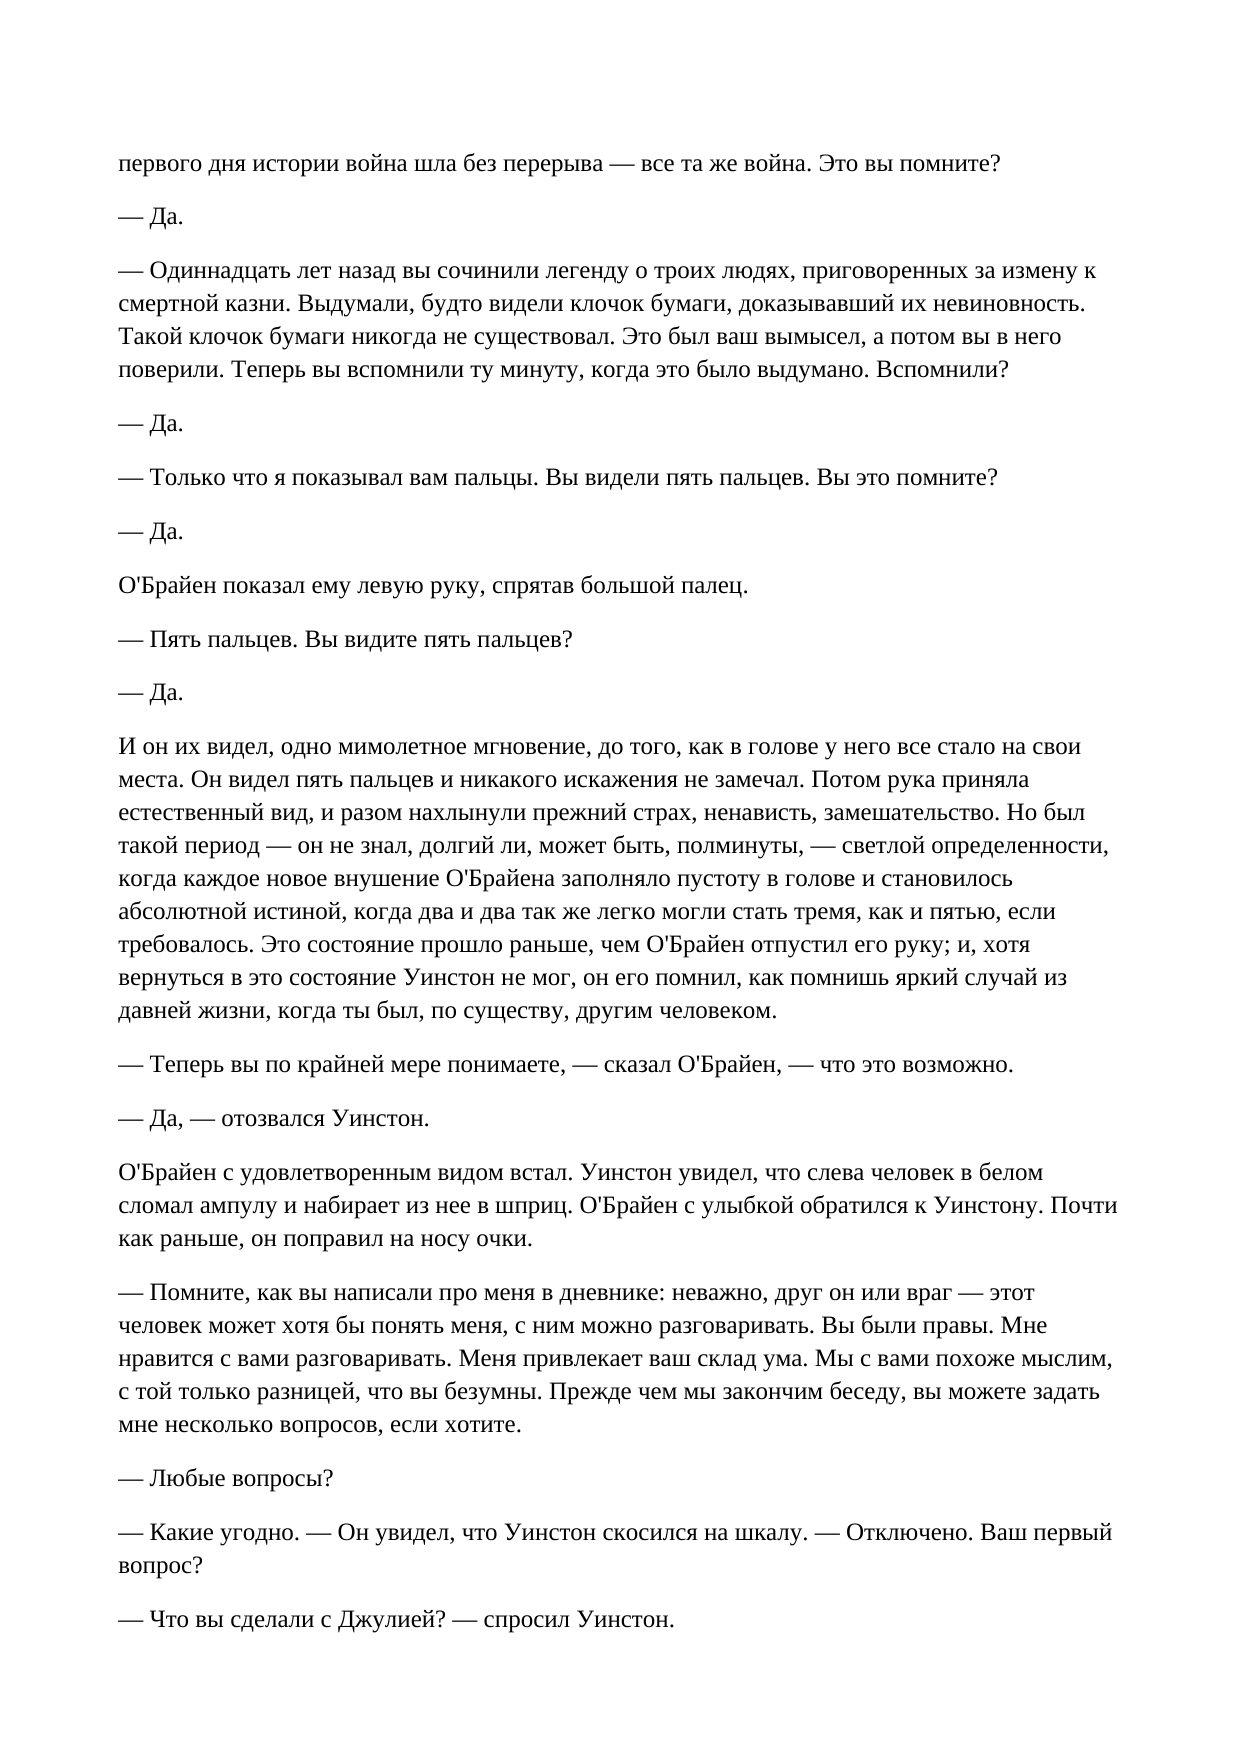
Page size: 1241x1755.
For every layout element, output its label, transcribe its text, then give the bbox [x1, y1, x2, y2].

text — Только что я показывал вам пальцы. Вы видели пять пальцев. Вы это помните? [118, 462, 1122, 491]
text И он их видел, одно мимолетное мгновение, до того, как в голове у него все стало на свои места. Он видел пять пальцев и никакого искажения не замечал. Потом рука приняла естественный вид, и разом нахлынули прежний страх, ненависть, замешательство. Но был такой период — он не знал, долгий ли, может быть, полминуты, — светлой определенности, когда каждое новое внушение О'Брайена заполняло пустоту в голове и становилось абсолютной истиной, когда два и два так же легко могли стать тремя, как и пятью, если требовалось. Это состояние прошло раньше, чем О'Брайен отпустил его руку; и, хотя вернуться в это состояние Уинстон не мог, он его помнил, как помнишь яркий случай из давней жизни, когда ты был, по существу, другим человеком. [118, 731, 1122, 1024]
text первого дня истории война шла без перерыва — все та же война. Это вы помните? [118, 148, 1122, 176]
text О'Брайен с удовлетворенным видом встал. Уинстон увидел, что слева человек в белом сломал ампулу и набирает из нее в шприц. О'Брайен с улыбкой обратился к Уинстону. Почти как раньше, он поправил на носу очки. [118, 1157, 1122, 1252]
text — Что вы сделали с Джулией? — спросил Уинстон. [118, 1604, 1122, 1632]
text — Одиннадцать лет назад вы сочинили легенду о троих людях, приговоренных за измену к смертной казни. Выдумали, будто видели клочок бумаги, доказывавший их невиновность. Такой клочок бумаги никогда не существовал. Это был ваш вымысел, а потом вы в него поверили. Теперь вы вспомнили ту минуту, когда это было выдумано. Вспомнили? [118, 255, 1122, 383]
text — Да. [118, 677, 1122, 706]
text — Какие угодно. — Он увидел, что Уинстон скосился на шкалу. — Отключено. Ваш первый вопрос? [118, 1517, 1122, 1578]
text — Да, — отозвался Уинстон. [118, 1103, 1122, 1132]
text — Любые вопросы? [118, 1463, 1122, 1492]
text — Да. [118, 201, 1122, 230]
text — Теперь вы по крайней мере понимаете, — сказал О'Брайен, — что это возможно. [118, 1049, 1122, 1078]
text — Помните, как вы написали про меня в дневнике: неважно, друг он или враг — этот человек может хотя бы понять меня, с ним можно разговаривать. Вы были правы. Мне нравится с вами разговаривать. Меня привлекает ваш склад ума. Мы с вами похоже мыслим, с той только разницей, что вы безумны. Прежде чем мы закончим беседу, вы можете задать мне несколько вопросов, если хотите. [118, 1277, 1122, 1438]
text О'Брайен показал ему левую руку, спрятав большой палец. [118, 570, 1122, 598]
text — Пять пальцев. Вы видите пять пальцев? [118, 624, 1122, 652]
text — Да. [118, 408, 1122, 437]
text — Да. [118, 516, 1122, 545]
